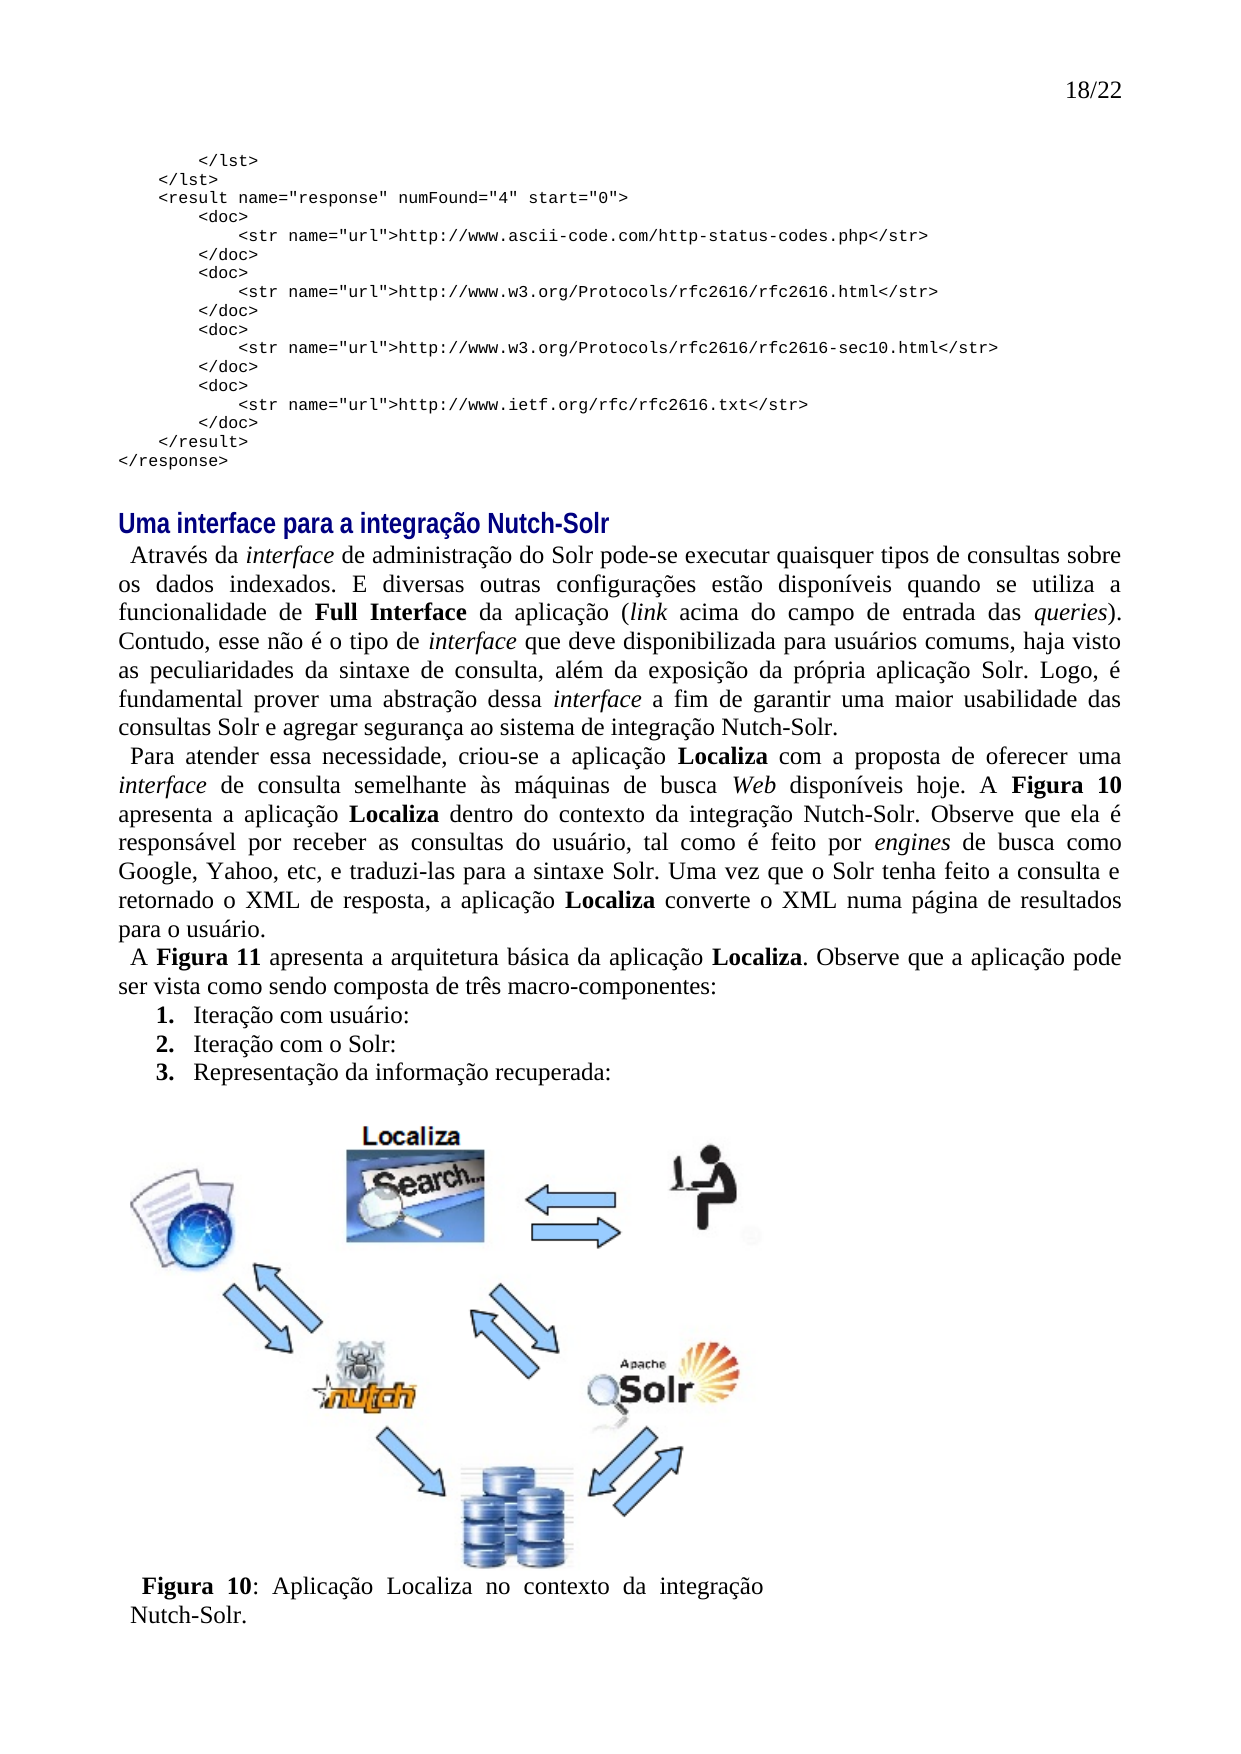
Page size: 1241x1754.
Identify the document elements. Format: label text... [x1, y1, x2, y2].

list </doc> [118, 245, 1122, 264]
list <doc> [118, 264, 1122, 282]
list Iteração com o Solr: [156, 1029, 1122, 1057]
list <doc> [118, 320, 1122, 339]
list <str name="url">http://www.w3.org/Protocols/rfc2616/rfc2616.html</str> [118, 282, 1122, 301]
list <str name="url">http://www.ascii-code.com/http-status-codes.php</str> [118, 226, 1122, 245]
picture [129, 1115, 765, 1572]
list Iteração com usuário: [156, 1000, 1122, 1029]
list </lst> [118, 151, 1122, 170]
list </doc> [118, 301, 1122, 320]
text Uma interface para a integração Nutch-Solr [118, 506, 1122, 540]
list </doc> [118, 414, 1122, 432]
text Para atender essa necessidade, criou-se a aplicação Localiza com a proposta de oferecer uma interface de consulta semelhante às máquinas de busca Web disponíveis hoje. A Figura 10 apresenta a aplicação Localiza dentro do contexto da integração Nutch-Solr. Observe que ela é responsável por receber as consultas do usuário, tal como é feito por engines de busca como Google, Yahoo, etc, e traduzi-las para a sintaxe Solr. Uma vez que o Solr tenha feito a consulta e retornado o XML de resposta, a aplicação Localiza converte o XML numa página de resultados para o usuário. [118, 741, 1122, 942]
list <doc> [118, 207, 1122, 226]
list <str name="url">http://www.ietf.org/rfc/rfc2616.txt</str> [118, 395, 1122, 414]
list </doc> [118, 357, 1122, 376]
text Através da interface de administração do Solr pode-se executar quaisquer tipos de consultas sobre os dados indexados. E diversas outras configurações estão disponíveis quando se utiliza a funcionalidade de Full Interface da aplicação (link acima do campo de entrada das queries). Contudo, esse não é o tipo de interface que deve disponibilizada para usuários comums, haja visto as peculiaridades da sintaxe de consulta, além da exposição da própria aplicação Solr. Logo, é fundamental prover uma abstração dessa interface a fim de garantir uma maior usabilidade das consultas Solr e agregar segurança ao sistema de integração Nutch-Solr. [118, 540, 1122, 741]
list Representação da informação recuperada: [156, 1057, 1122, 1086]
list </response> [118, 451, 1122, 470]
text A Figura 11 apresenta a arquitetura básica da aplicação Localiza. Observe que a aplicação pode ser vista como sendo composta de três macro-componentes: [118, 942, 1122, 1000]
list <str name="url">http://www.w3.org/Protocols/rfc2616/rfc2616-sec10.html</str> [118, 339, 1122, 357]
list <doc> [118, 376, 1122, 395]
list <result name="response" numFound="4" start="0"> [118, 189, 1122, 207]
list </lst> [118, 170, 1122, 189]
list </result> [118, 432, 1122, 451]
text Figura 10: Aplicação Localiza no contexto da integração Nutch-Solr. [130, 1572, 764, 1629]
